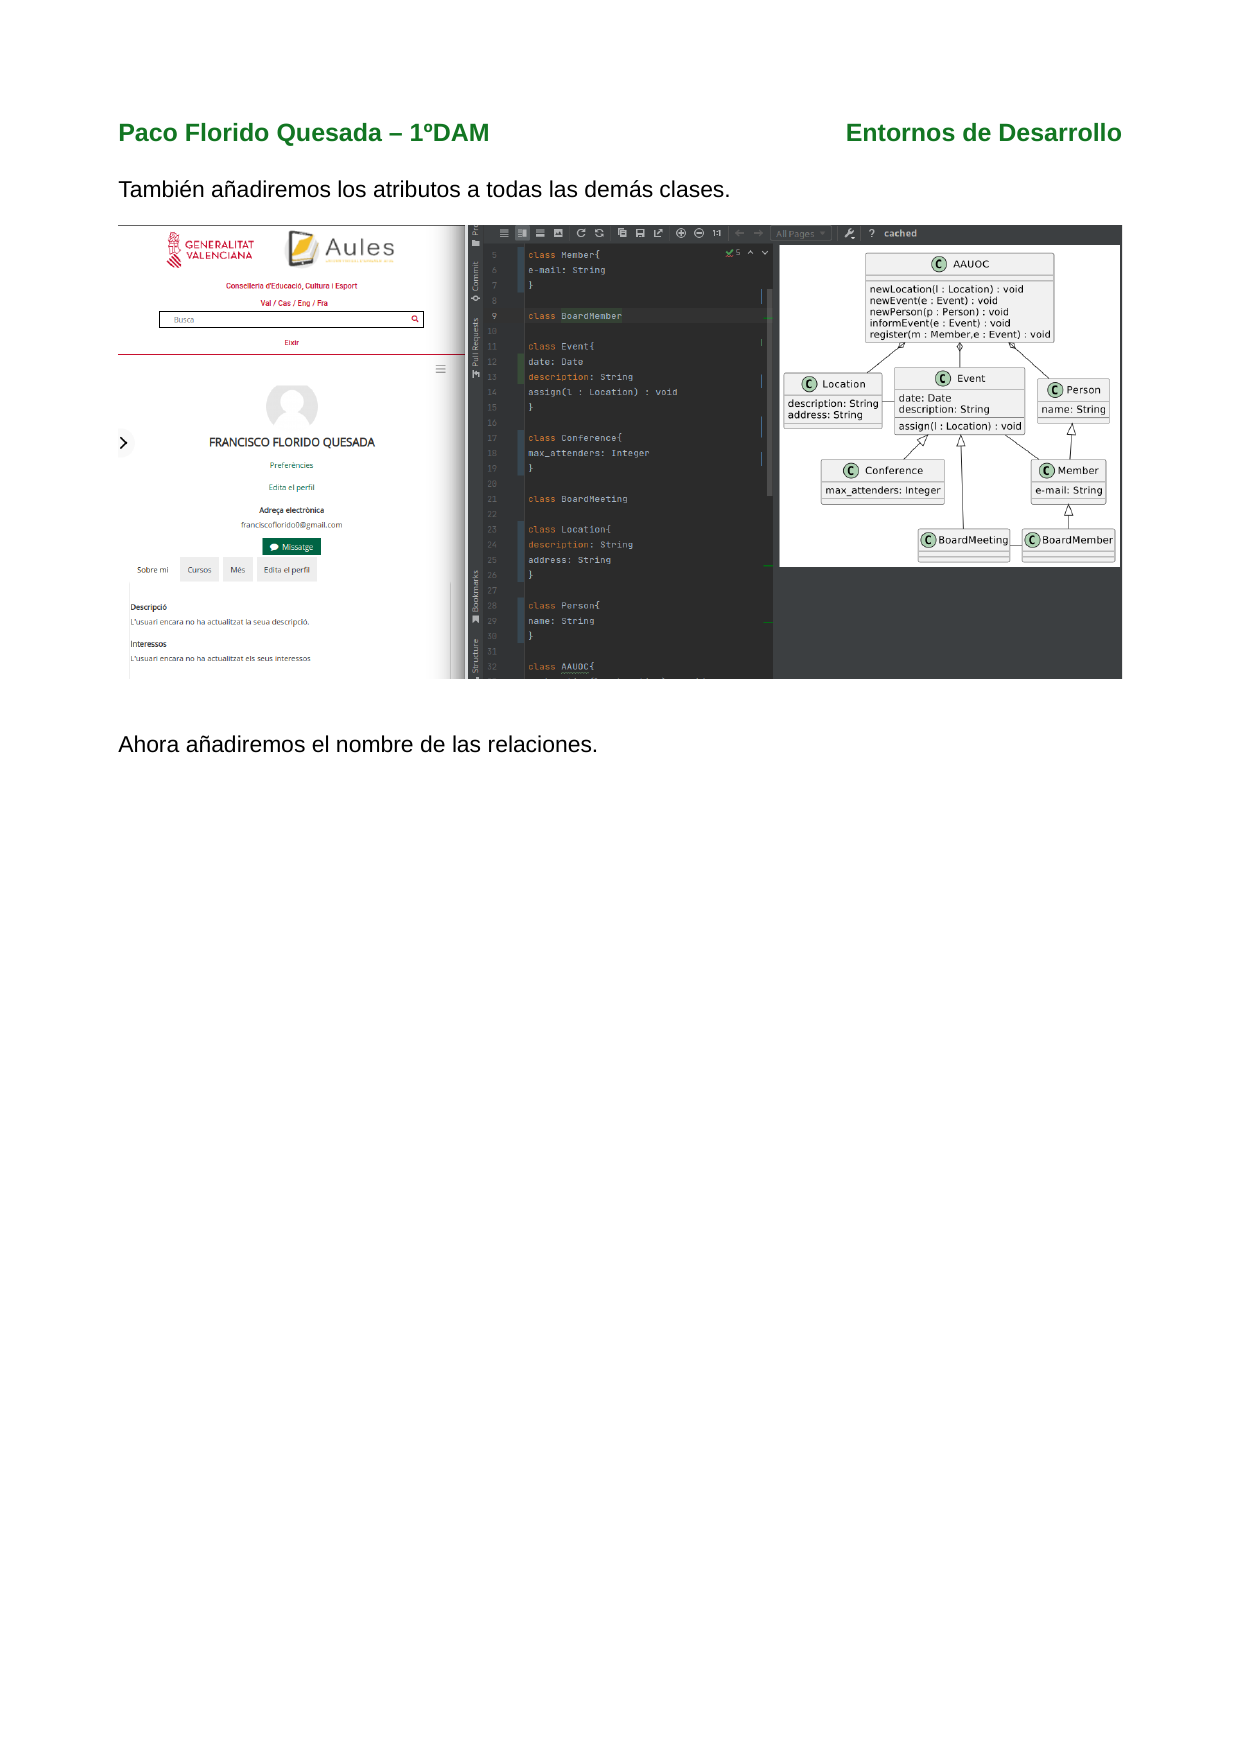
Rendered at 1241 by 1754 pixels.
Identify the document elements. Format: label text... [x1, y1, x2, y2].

text También añadiremos los atributos a todas las demás clases. [118, 176, 1122, 203]
text Ahora añadiremos el nombre de las relaciones. [118, 731, 1122, 757]
picture [118, 225, 1123, 679]
